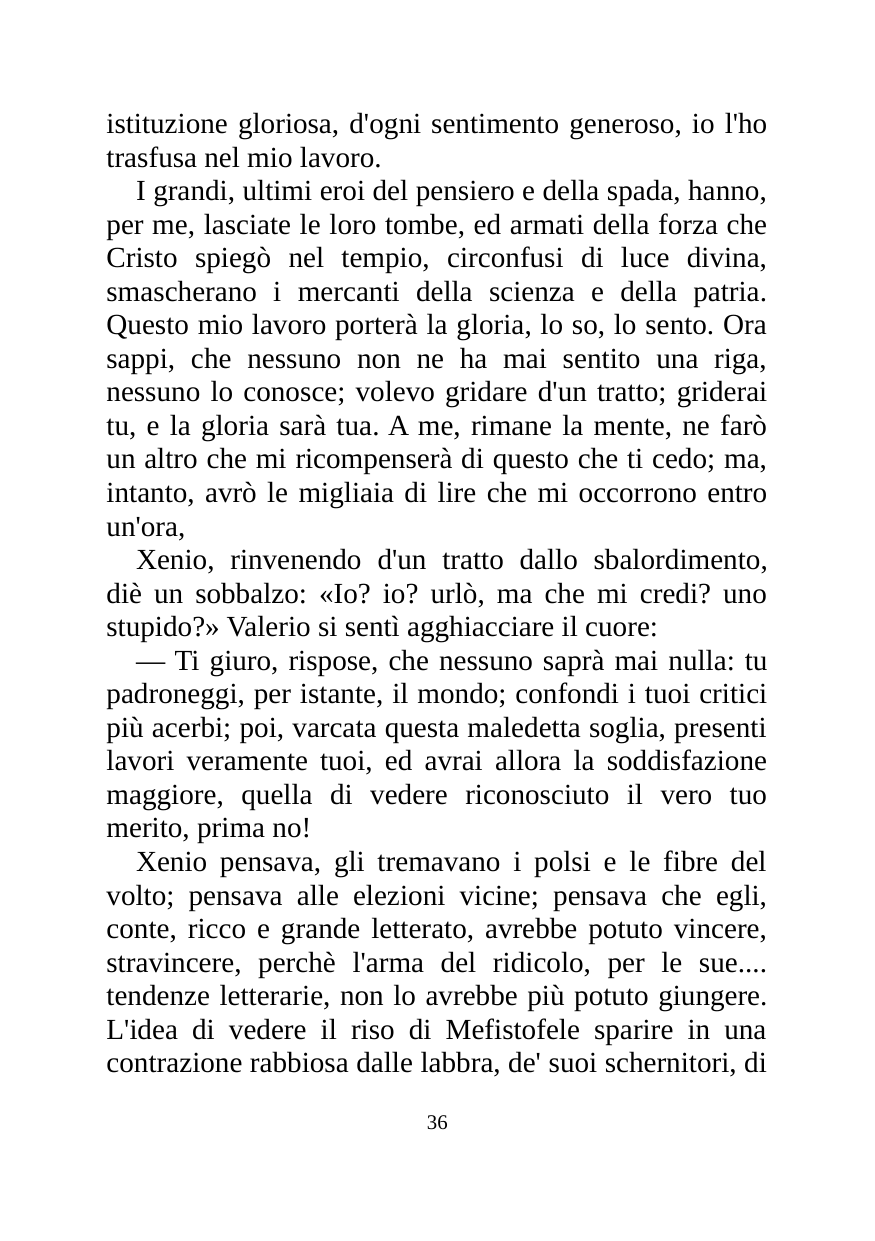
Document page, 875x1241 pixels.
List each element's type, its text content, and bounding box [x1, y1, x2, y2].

text — Ti giuro, rispose, che nessuno saprà mai nulla: tu padroneggi, per istante, il mondo; confondi i tuoi critici più acerbi; poi, varcata questa maledetta soglia, presenti lavori veramente tuoi, ed avrai allora la soddisfazione maggiore, quella di vedere riconosciuto il vero tuo merito, prima no! [106, 643, 768, 844]
text istituzione gloriosa, d'ogni sentimento generoso, io l'ho trasfusa nel mio lavoro. [106, 106, 768, 173]
text I grandi, ultimi eroi del pensiero e della spada, hanno, per me, lasciate le loro tombe, ed armati della forza che Cristo spiegò nel tempio, circonfusi di luce divina, smascherano i mercanti della scienza e della patria. Questo mio lavoro porterà la gloria, lo so, lo sento. Ora sappi, che nessuno non ne ha mai sentito una riga, nessuno lo conosce; volevo gridare d'un tratto; griderai tu, e la gloria sarà tua. A me, rimane la mente, ne farò un altro che mi ricompenserà di questo che ti cedo; ma, intanto, avrò le migliaia di lire che mi occorrono entro un'ora, [106, 173, 768, 542]
text Xenio, rinvenendo d'un tratto dallo sbalordimento, diè un sobbalzo: «Io? io? urlò, ma che mi credi? uno stupido?» Valerio si sentì agghiacciare il cuore: [106, 542, 768, 643]
text Xenio pensava, gli tremavano i polsi e le fibre del volto; pensava alle elezioni vicine; pensava che egli, conte, ricco e grande letterato, avrebbe potuto vincere, stravincere, perchè l'arma del ridicolo, per le sue.... tendenze letterarie, non lo avrebbe più potuto giungere. L'idea di vedere il riso di Mefistofele sparire in una contrazione rabbiosa dalle labbra, de' suoi schernitori, di [106, 844, 768, 1079]
